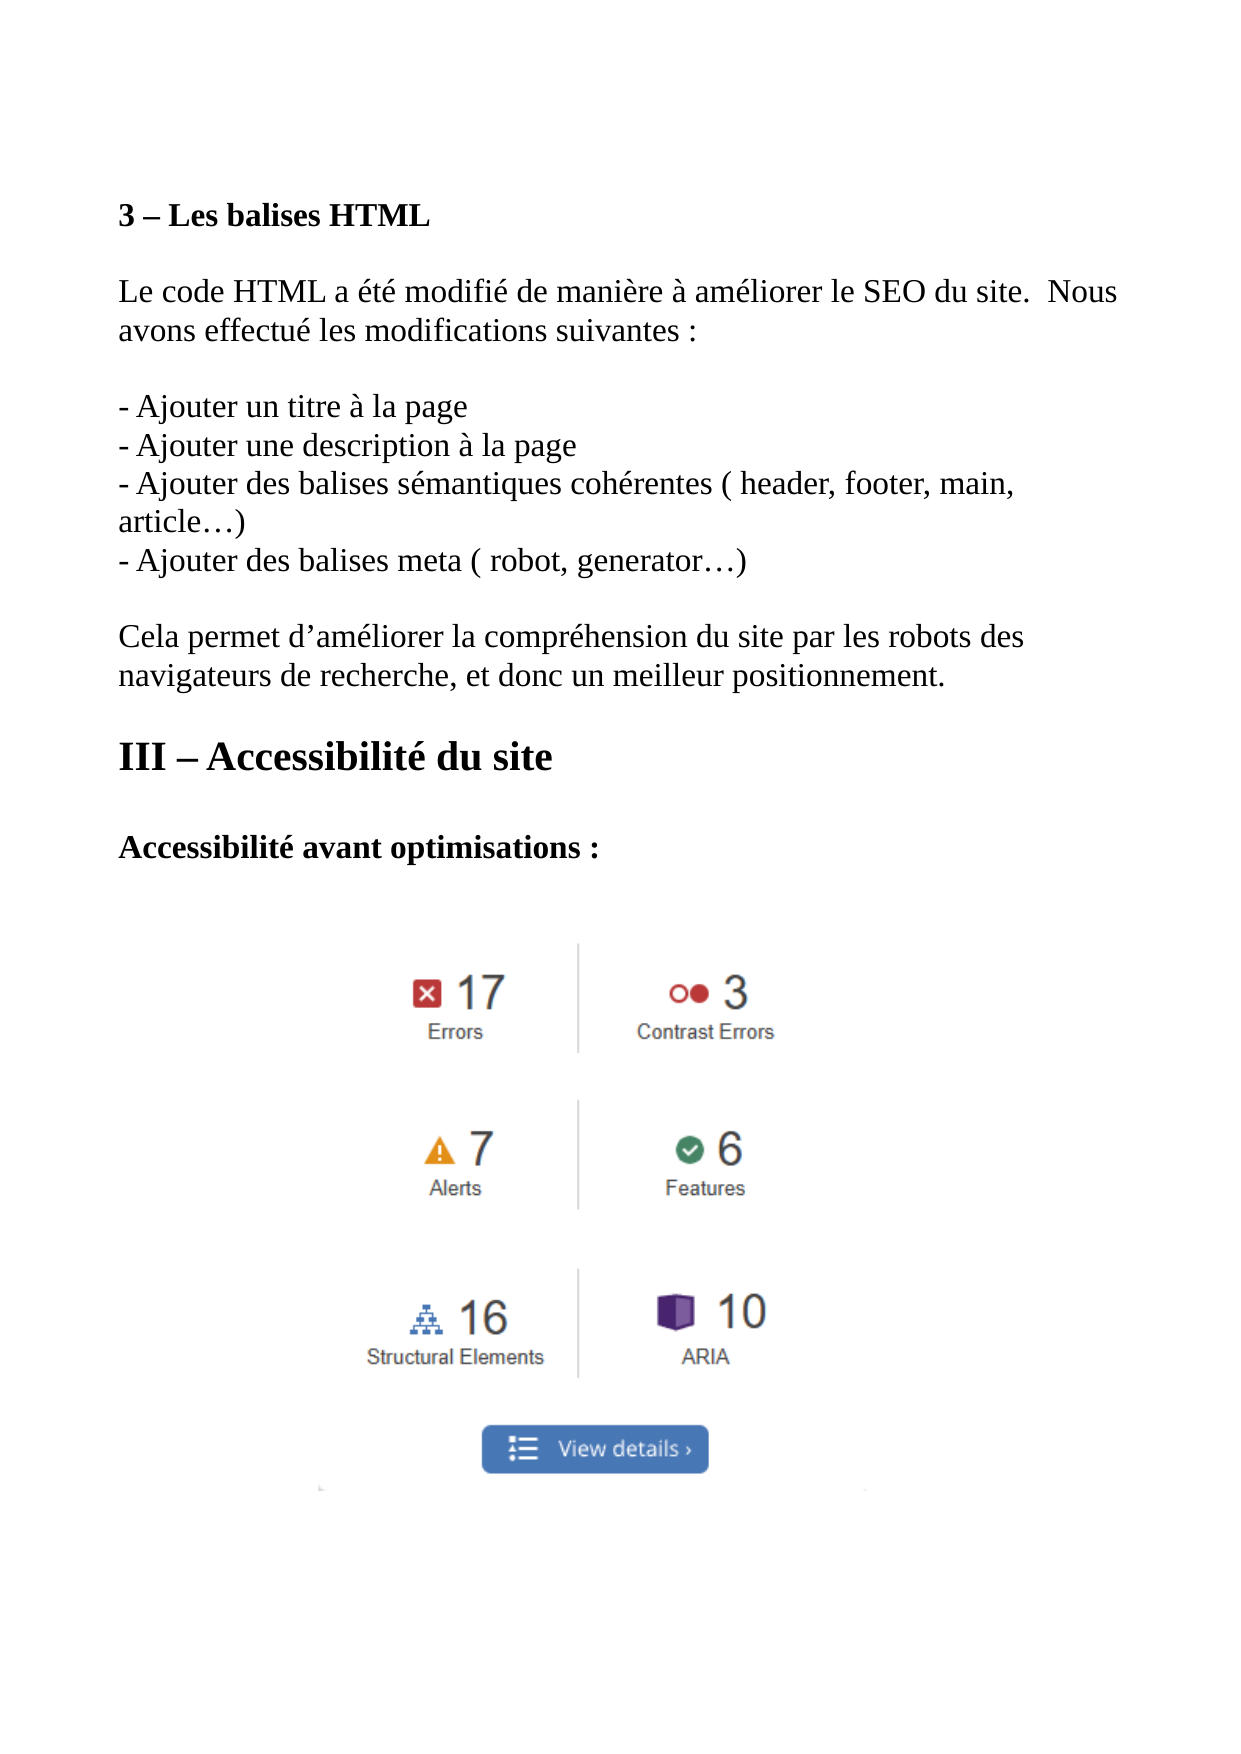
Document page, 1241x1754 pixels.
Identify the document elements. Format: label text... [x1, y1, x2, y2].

text - Ajouter des balises sémantiques cohérentes ( header, footer, main, article…) [118, 463, 1122, 540]
text Le code HTML a été modifié de manière à améliorer le SEO du site. Nous avons effectué les modifications suivantes : [118, 271, 1122, 348]
text Cela permet d’améliorer la compréhension du site par les robots des navigateurs de recherche, et donc un meilleur positionnement. [118, 616, 1122, 693]
picture [318, 911, 867, 1491]
text - Ajouter une description à la page [118, 425, 1122, 463]
text 3 – Les balises HTML [118, 195, 1122, 233]
text Accessibilité avant optimisations : [118, 827, 1122, 866]
text - Ajouter des balises meta ( robot, generator…) [118, 540, 1122, 578]
text - Ajouter un titre à la page [118, 386, 1122, 425]
text III – Accessibilité du site [118, 731, 1122, 779]
